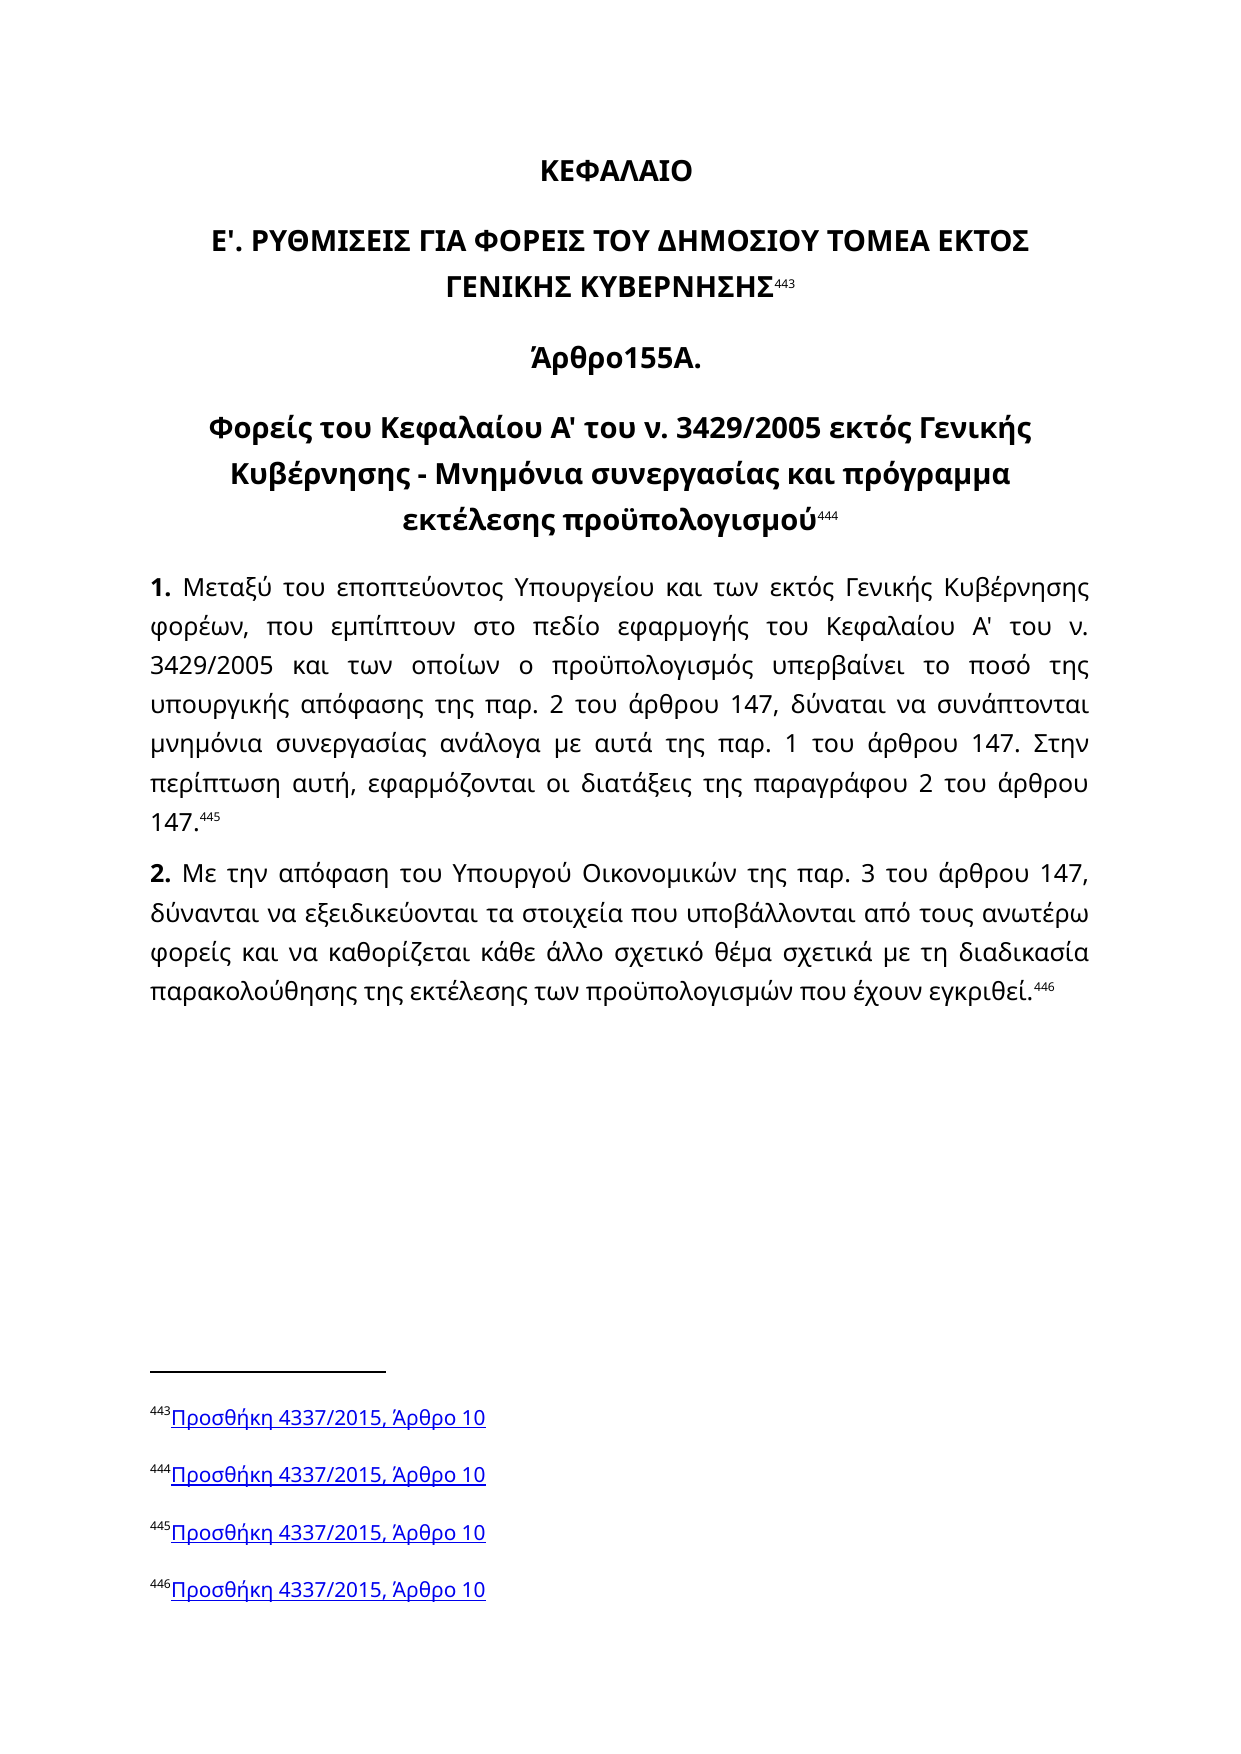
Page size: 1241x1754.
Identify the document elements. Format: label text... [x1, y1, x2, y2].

subtitle ΚΕΦΑΛΑΙΟ [150, 150, 1090, 190]
text Προσθήκη 4337/2015, Άρθρο 10 [150, 1460, 1090, 1489]
text Προσθήκη 4337/2015, Άρθρο 10 [150, 1518, 1090, 1546]
subtitle Άρθρο155Α. [150, 337, 1090, 377]
text 1. Μεταξύ του εποπτεύοντος Υπουργείου και των εκτός Γενικής Κυβέρνησης φορέων, που εμπίπτουν στο πεδίο εφαρμογής του Κεφαλαίου Α' του ν. 3429/2005 και των οποίων ο προϋπολογισμός υπερβαίνει το ποσό της υπουργικής απόφασης της παρ. 2 του άρθρου 147, δύναται να συνάπτονται μνημόνια συνεργασίας ανάλογα με αυτά της παρ. 1 του άρθρου 147. Στην περίπτωση αυτή, εφαρμόζονται οι διατάξεις της παραγράφου 2 του άρθρου 147. [150, 569, 1090, 838]
text Προσθήκη 4337/2015, Άρθρο 10 [150, 1403, 1090, 1431]
text 2. Με την απόφαση του Υπουργού Οικονομικών της παρ. 3 του άρθρου 147, δύνανται να εξειδικεύονται τα στοιχεία που υποβάλλονται από τους ανωτέρω φορείς και να καθορίζεται κάθε άλλο σχετικό θέμα σχετικά με τη διαδικασία παρακολούθησης της εκτέλεσης των προϋπολογισμών που έχουν εγκριθεί. [150, 856, 1090, 1008]
subtitle Ε'. ΡΥΘΜΙΣΕΙΣ ΓΙΑ ΦΟΡΕΙΣ ΤΟΥ ΔΗΜΟΣΙΟΥ ΤΟΜΕΑ ΕΚΤΟΣ ΓΕΝΙΚΗΣ ΚΥΒΕΡΝΗΣΗΣ [150, 221, 1090, 306]
subtitle Φορείς του Κεφαλαίου Α' του ν. 3429/2005 εκτός Γενικής Κυβέρνησης - Μνημόνια συνεργασίας και πρόγραμμα εκτέλεσης προϋπολογισμού [150, 407, 1090, 538]
text Προσθήκη 4337/2015, Άρθρο 10 [150, 1576, 1090, 1604]
